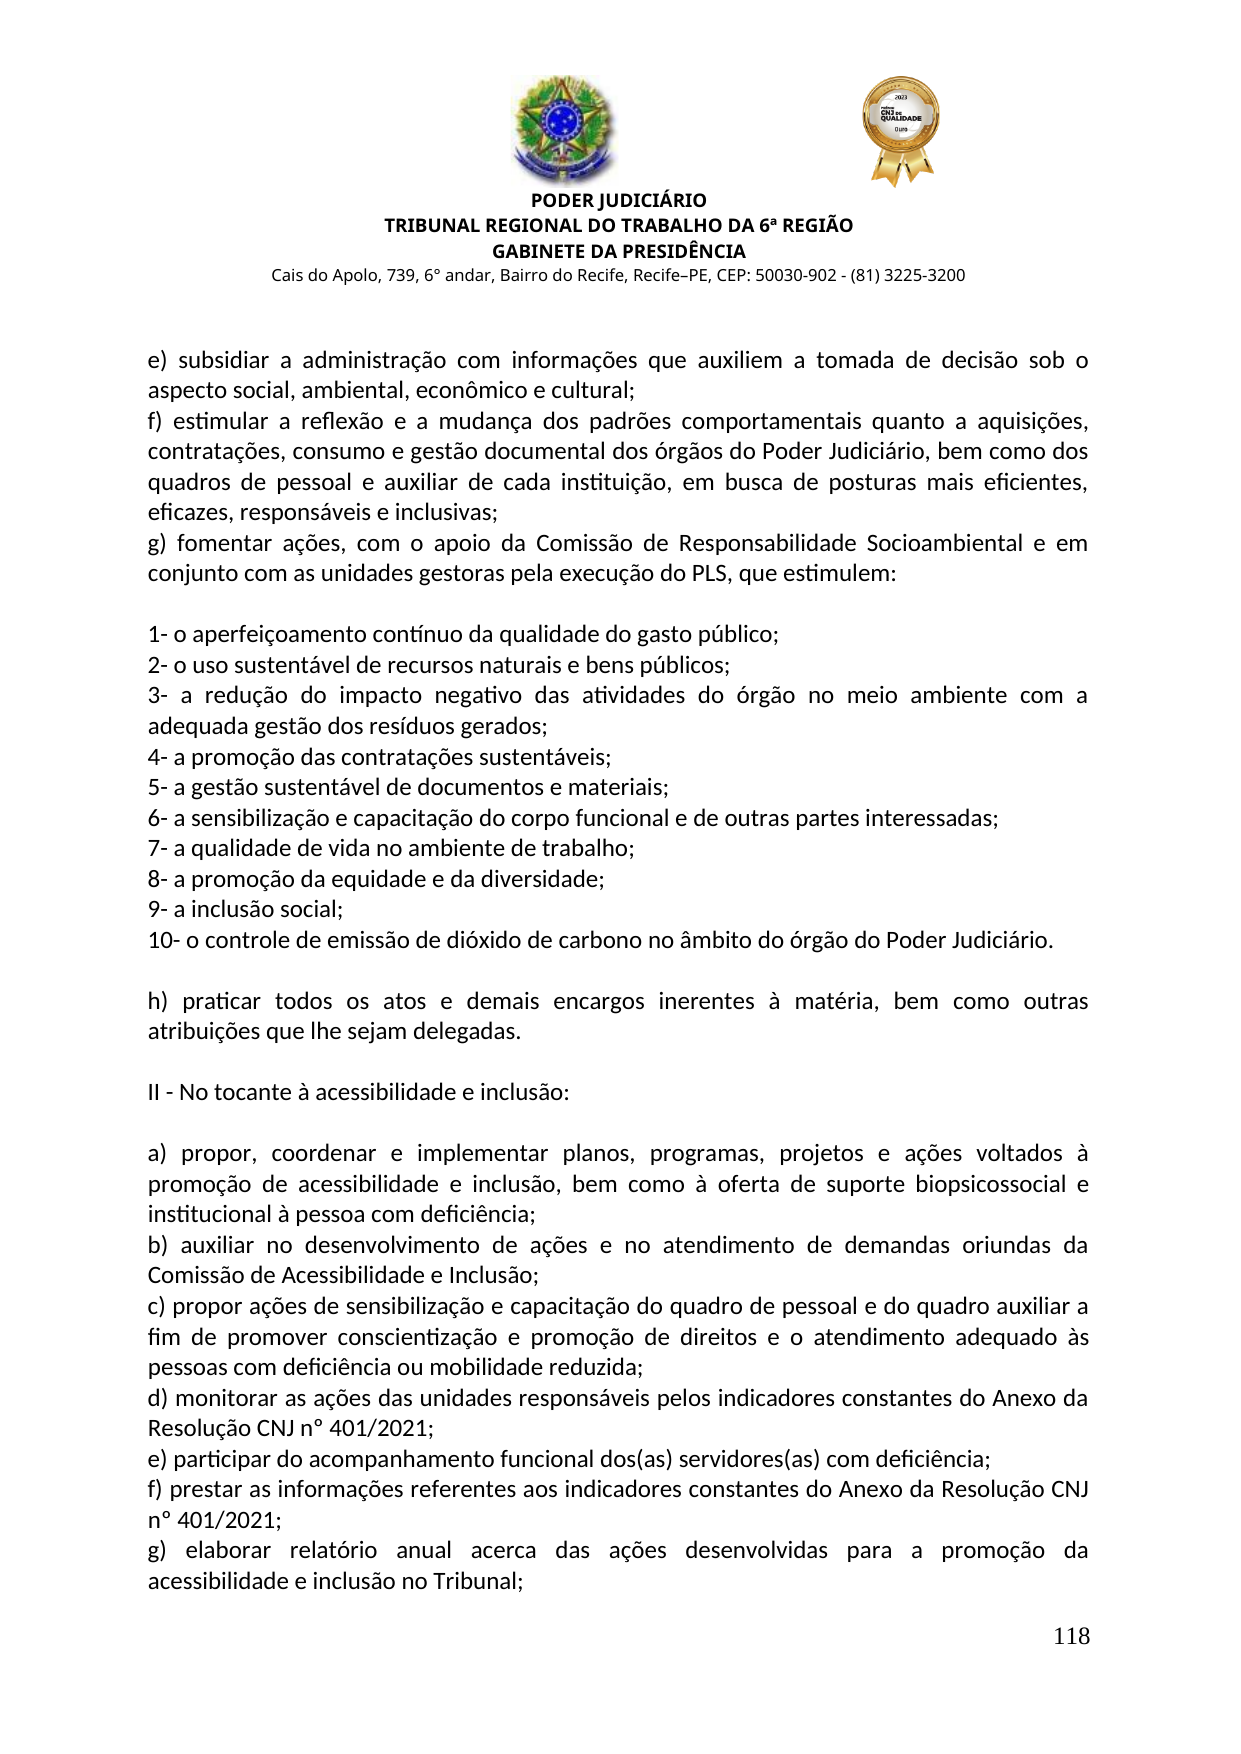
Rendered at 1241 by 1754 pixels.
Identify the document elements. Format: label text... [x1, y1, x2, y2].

subtitle f) prestar as informações referentes aos indicadores constantes do Anexo da Resolução CNJ nº 401/2021; [147, 1473, 1090, 1534]
picture [510, 75, 619, 188]
picture [862, 76, 940, 188]
subtitle 4- a promoção das contratações sustentáveis; [147, 741, 1090, 771]
subtitle 7- a qualidade de vida no ambiente de trabalho; [147, 832, 1090, 863]
subtitle 6- a sensibilização e capacitação do corpo funcional e de outras partes interessadas; [147, 802, 1090, 832]
subtitle 8- a promoção da equidade e da diversidade; [147, 863, 1090, 893]
subtitle 9- a inclusão social; [147, 893, 1090, 924]
subtitle 3- a redução do impacto negativo das atividades do órgão no meio ambiente com a adequada gestão dos resíduos gerados; [147, 680, 1090, 741]
subtitle e) subsidiar a administração com informações que auxiliem a tomada de decisão sob o aspecto social, ambiental, econômico e cultural; [147, 344, 1090, 405]
subtitle c) propor ações de sensibilização e capacitação do quadro de pessoal e do quadro auxiliar a fim de promover conscientização e promoção de direitos e o atendimento adequado às pessoas com deficiência ou mobilidade reduzida; [147, 1290, 1090, 1382]
subtitle 2- o uso sustentável de recursos naturais e bens públicos; [147, 649, 1090, 680]
subtitle e) participar do acompanhamento funcional dos(as) servidores(as) com deficiência; [147, 1443, 1090, 1473]
subtitle II - No tocante à acessibilidade e inclusão: [147, 1076, 1090, 1107]
subtitle g) fomentar ações, com o apoio da Comissão de Responsabilidade Socioambiental e em conjunto com as unidades gestoras pela execução do PLS, que estimulem: [147, 527, 1090, 588]
subtitle f) estimular a reflexão e a mudança dos padrões comportamentais quanto a aquisições, contratações, consumo e gestão documental dos órgãos do Poder Judiciário, bem como dos quadros de pessoal e auxiliar de cada instituição, em busca de posturas mais eficientes, eficazes, responsáveis e inclusivas; [147, 405, 1090, 527]
subtitle a) propor, coordenar e implementar planos, programas, projetos e ações voltados à promoção de acessibilidade e inclusão, bem como à oferta de suporte biopsicossocial e institucional à pessoa com deficiência; [147, 1137, 1090, 1229]
subtitle g) elaborar relatório anual acerca das ações desenvolvidas para a promoção da acessibilidade e inclusão no Tribunal; [147, 1534, 1090, 1595]
subtitle b) auxiliar no desenvolvimento de ações e no atendimento de demandas oriundas da Comissão de Acessibilidade e Inclusão; [147, 1229, 1090, 1290]
subtitle h) praticar todos os atos e demais encargos inerentes à matéria, bem como outras atribuições que lhe sejam delegadas. [147, 985, 1090, 1046]
subtitle 5- a gestão sustentável de documentos e materiais; [147, 771, 1090, 802]
subtitle d) monitorar as ações das unidades responsáveis pelos indicadores constantes do Anexo da Resolução CNJ nº 401/2021; [147, 1382, 1090, 1443]
picture [191, 75, 300, 188]
subtitle 1- o aperfeiçoamento contínuo da qualidade do gasto público; [147, 619, 1090, 649]
subtitle 10- o controle de emissão de dióxido de carbono no âmbito do órgão do Poder Judiciário. [147, 924, 1090, 954]
